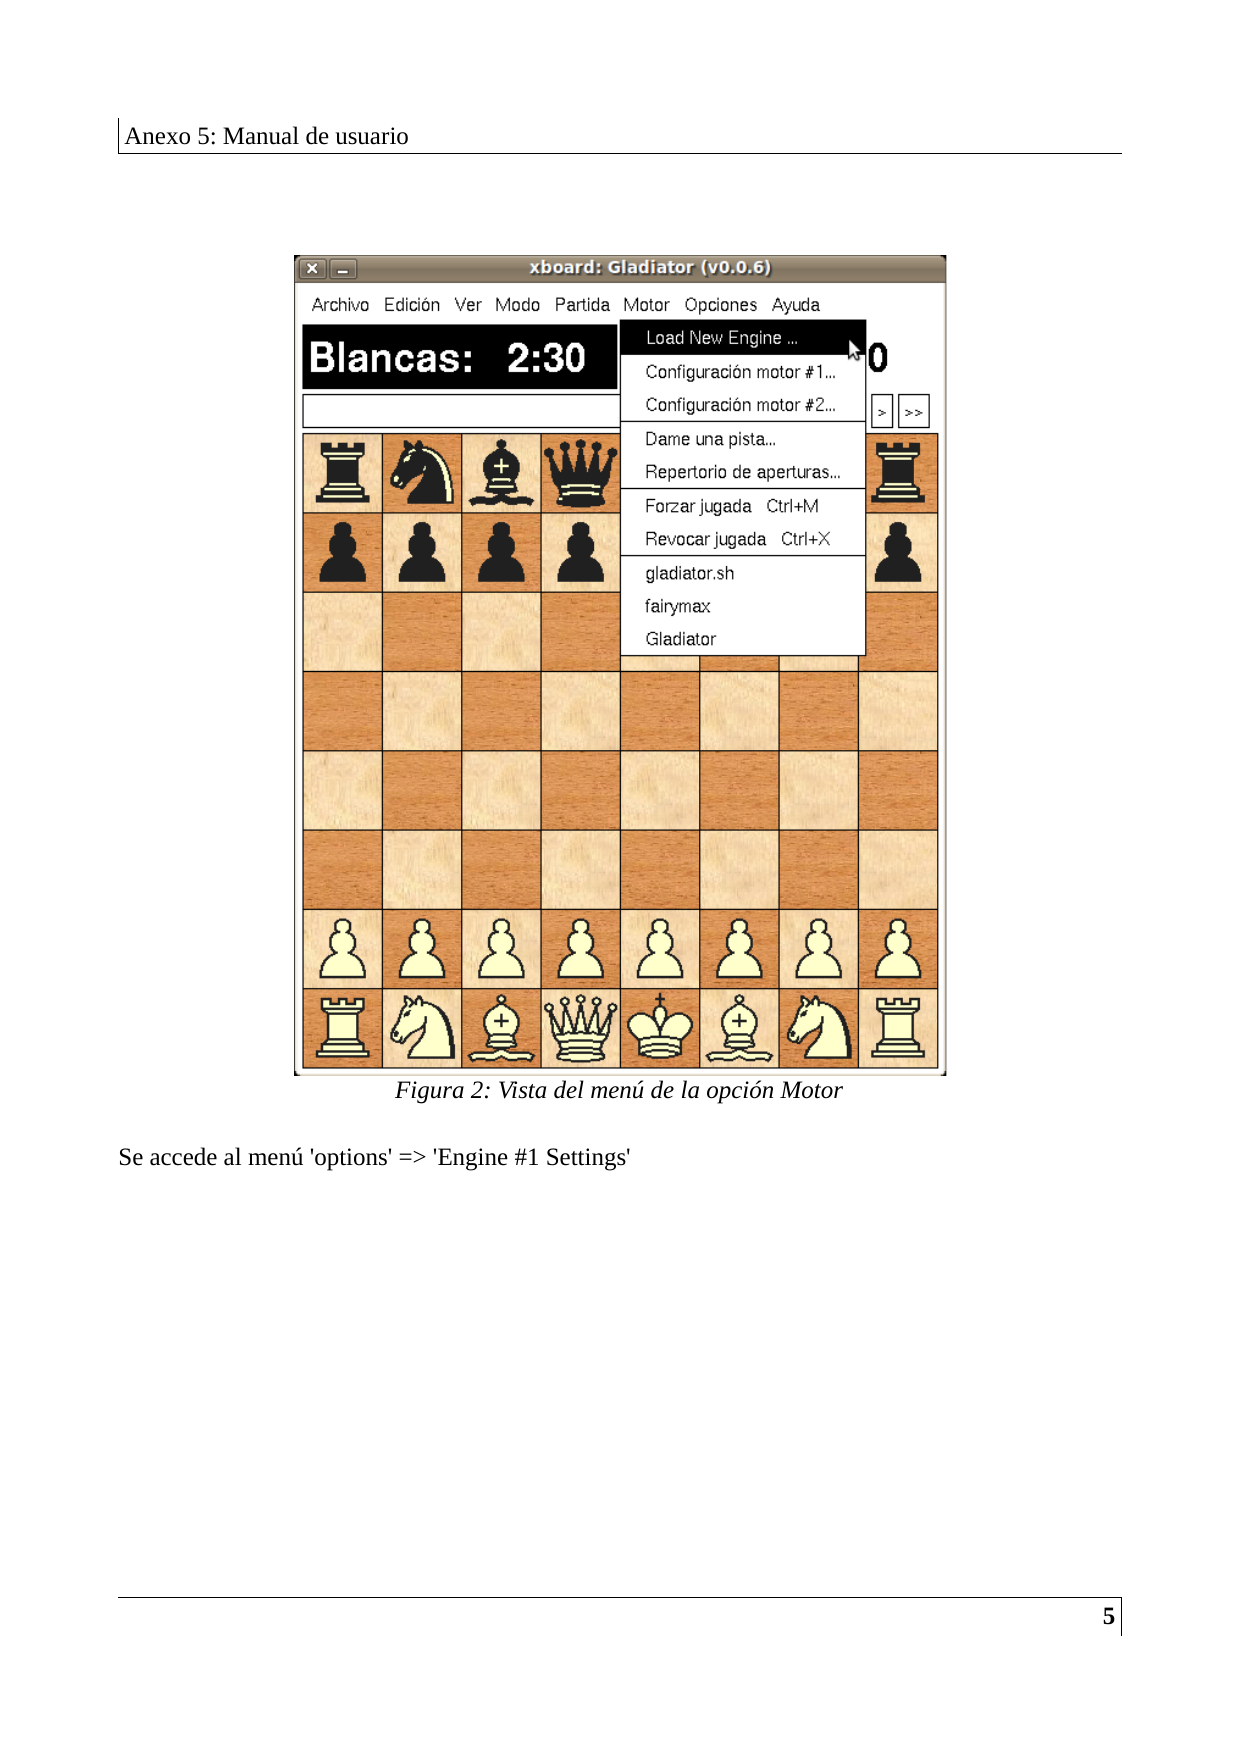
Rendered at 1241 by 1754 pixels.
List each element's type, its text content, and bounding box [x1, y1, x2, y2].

picture [294, 255, 947, 1076]
text Se accede al menú 'options' => 'Engine #1 Settings' [118, 243, 1122, 1171]
text Figura 2: Vista del menú de la opción Motor [294, 1076, 946, 1104]
